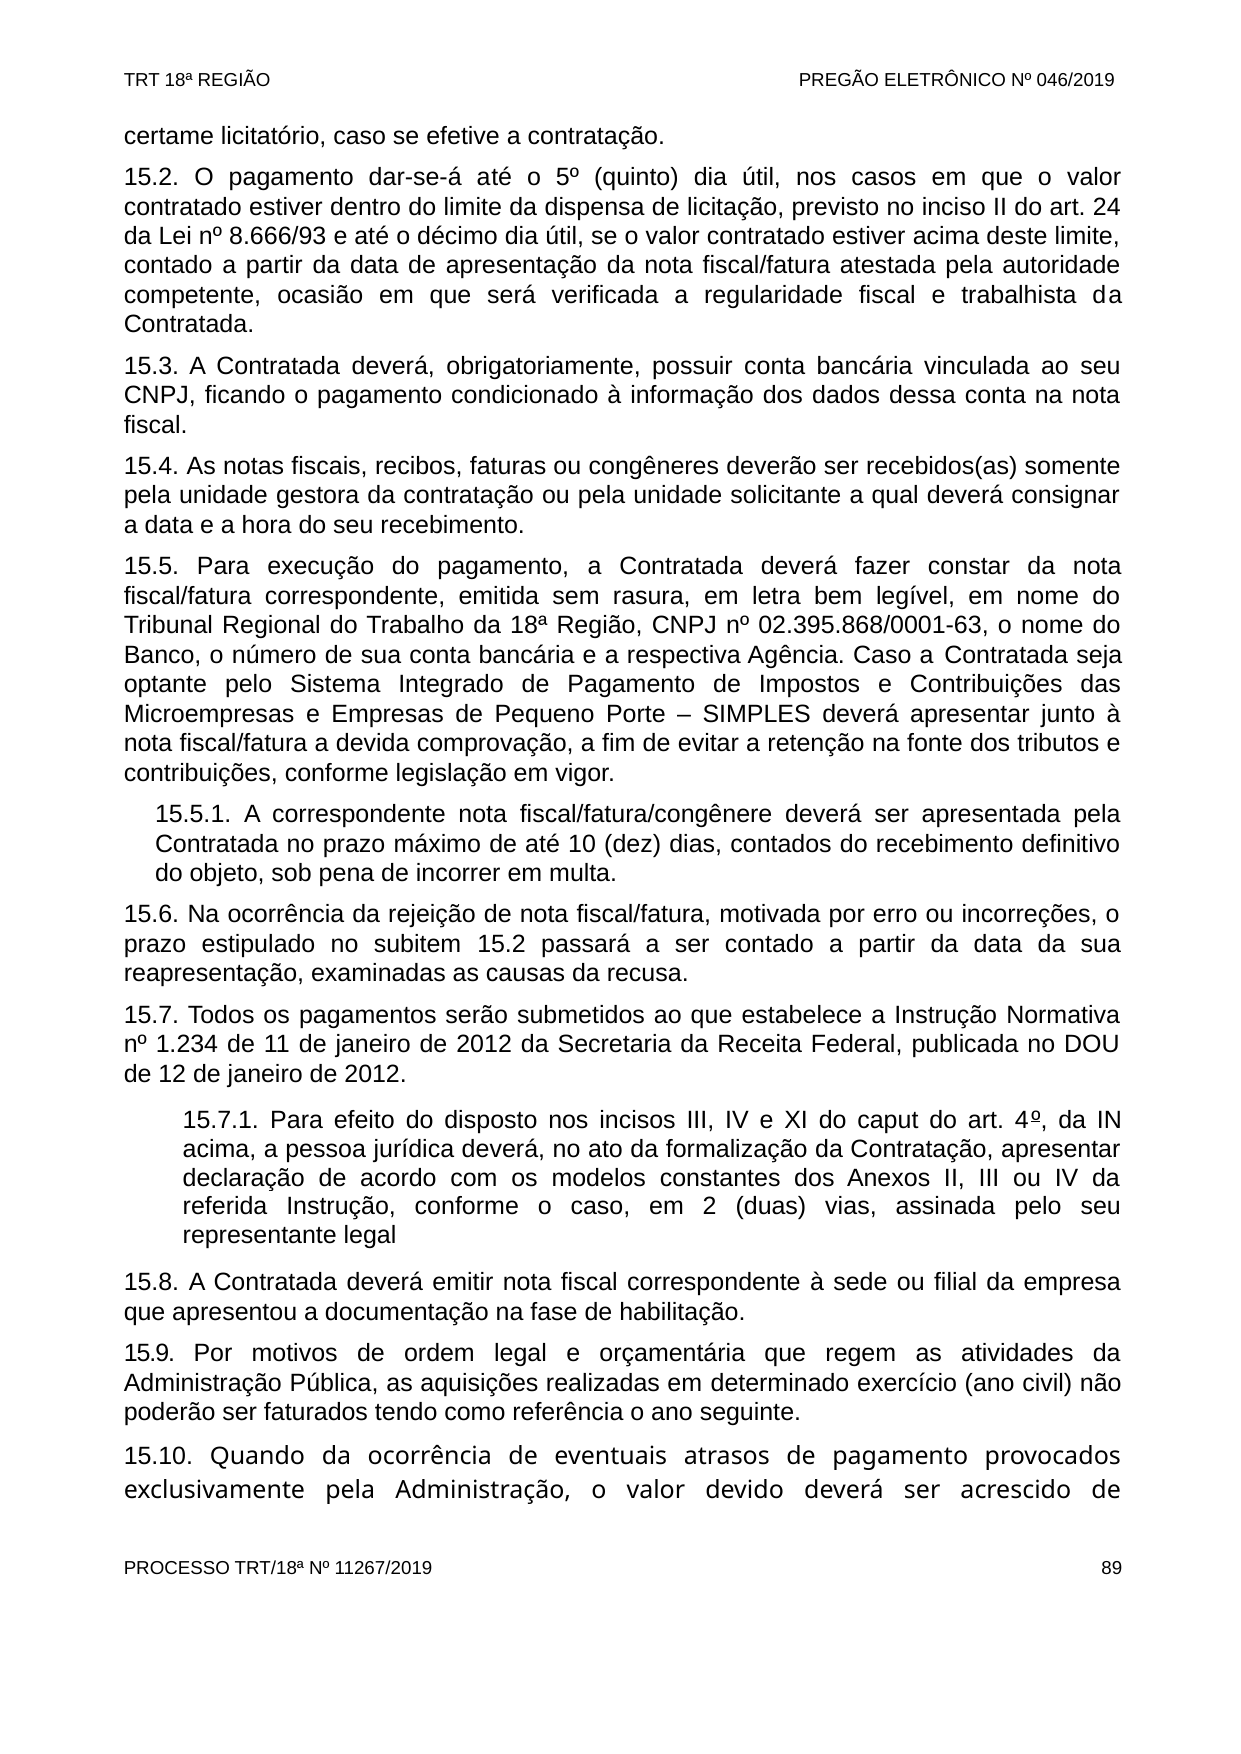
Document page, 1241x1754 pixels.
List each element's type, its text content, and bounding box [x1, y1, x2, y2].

text 15.8. A Contratada deverá emitir nota fiscal correspondente à sede ou filial da empresa que apresentou a documentação na fase de habilitação. [123, 1267, 1122, 1326]
text 15.4. As notas fiscais, recibos, faturas ou congêneres deverão ser recebidos(as) somente pela unidade gestora da contratação ou pela unidade solicitante a qual deverá consignar a data e a hora do seu recebimento. [123, 450, 1122, 539]
text 15.5.1. A correspondente nota fiscal/fatura/congênere deverá ser apresentada pela Contratada no prazo máximo de até 10 (dez) dias, contados do recebimento definitivo do objeto, sob pena de incorrer em multa. [155, 798, 1122, 887]
text 15.7. Todos os pagamentos serão submetidos ao que estabelece a Instrução Normativa nº 1.234 de 11 de janeiro de 2012 da Secretaria da Receita Federal, publicada no DOU de 12 de janeiro de 2012. [123, 999, 1122, 1087]
text 15.10. Quando da ocorrência de eventuais atrasos de pagamento provocados exclusivamente pela Administração, o valor devido deverá ser acrescido de [123, 1438, 1122, 1506]
text 15.7.1. Para efeito do disposto nos incisos III, IV e XI do caput do art. 4º, da IN acima, a pessoa jurídica deverá, no ato da formalização da Contratação, apresentar declaração de acordo com os modelos constantes dos Anexos II, III ou IV da referida Instrução, conforme o caso, em 2 (duas) vias, assinada pelo seu representante legal [182, 1105, 1122, 1249]
text 15.6. Na ocorrência da rejeição de nota fiscal/fatura, motivada por erro ou incorreções, o prazo estipulado no subitem 15.2 passará a ser contado a partir da data da sua reapresentação, examinadas as causas da recusa. [123, 899, 1122, 987]
text 15.2. O pagamento dar-se-á até o 5º (quinto) dia útil, nos casos em que o valor contratado estiver dentro do limite da dispensa de licitação, previsto no inciso II do art. 24 da Lei nº 8.666/93 e até o décimo dia útil, se o valor contratado estiver acima deste limite, contado a partir da data de apresentação da nota fiscal/fatura atestada pela autoridade competente, ocasião em que será verificada a regularidade fiscal e trabalhista da Contratada. [123, 161, 1122, 338]
text 15.9. Por motivos de ordem legal e orçamentária que regem as atividades da Administração Pública, as aquisições realizadas em determinado exercício (ano civil) não poderão ser faturados tendo como referência o ano seguinte. [123, 1337, 1122, 1426]
text 15.5. Para execução do pagamento, a Contratada deverá fazer constar da nota fiscal/fatura correspondente, emitida sem rasura, em letra bem legível, em nome do Tribunal Regional do Trabalho da 18ª Região, CNPJ nº 02.395.868/0001-63, o nome do Banco, o número de sua conta bancária e a respectiva Agência. Caso a Contratada seja optante pelo Sistema Integrado de Pagamento de Impostos e Contribuições das Microempresas e Empresas de Pequeno Porte – SIMPLES deverá apresentar junto à nota fiscal/fatura a devida comprovação, a fim de evitar a retenção na fonte dos tributos e contribuições, conforme legislação em vigor. [123, 551, 1122, 786]
text certame licitatório, caso se efetive a contratação. [123, 120, 1122, 149]
text 15.3. A Contratada deverá, obrigatoriamente, possuir conta bancária vinculada ao seu CNPJ, ficando o pagamento condicionado à informação dos dados dessa conta na nota fiscal. [123, 350, 1122, 438]
